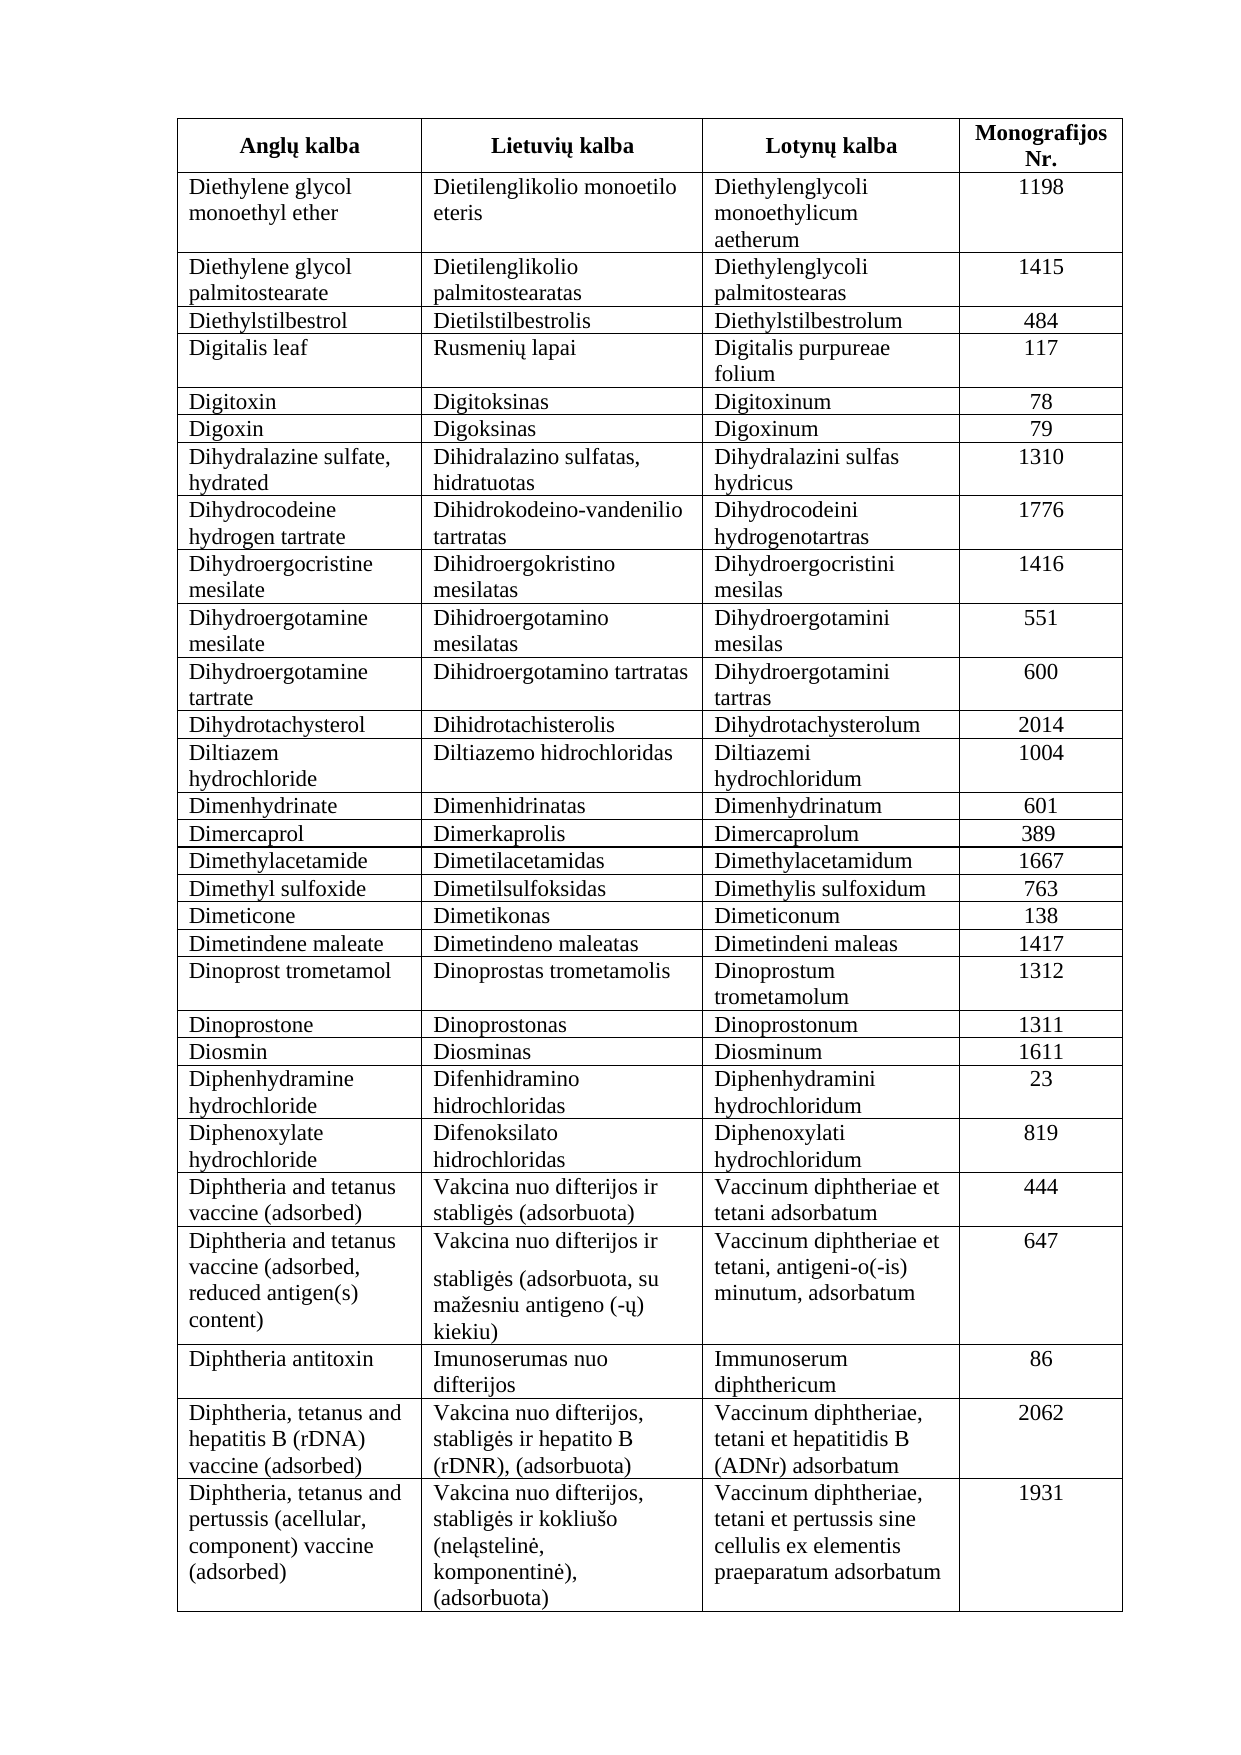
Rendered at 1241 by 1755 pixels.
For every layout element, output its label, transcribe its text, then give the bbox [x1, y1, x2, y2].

table_cell Diltiazemo hidrochloridas [422, 739, 702, 792]
table_cell Vaccinum diphtheriae et tetani adsorbatum [703, 1173, 959, 1226]
table_cell Diphtheria antitoxin [178, 1345, 421, 1398]
table_cell Dihydralazini sulfas hydricus [703, 443, 959, 495]
table_cell Vakcina nuo difterijos ir stabligės (adsorbuota) [422, 1173, 702, 1226]
table_cell 601 [960, 793, 1122, 819]
table_cell 2014 [960, 711, 1122, 738]
table_cell Diethylstilbestrol [178, 307, 421, 333]
table_cell Diethylstilbestrolum [703, 307, 959, 333]
table_cell Imunoserumas nuo difterijos [422, 1345, 702, 1398]
table_cell Dimethylis sulfoxidum [703, 875, 959, 901]
table_cell Dihidrokodeino-vandenilio tartratas [422, 496, 702, 549]
table_cell Diphtheria and tetanus vaccine (adsorbed, reduced antigen(s) content) [178, 1227, 421, 1344]
table_cell Dimetindeno maleatas [422, 930, 702, 956]
table_cell Digoksinas [422, 415, 702, 442]
table_cell Dimethylacetamide [178, 848, 421, 874]
table_cell 1667 [960, 848, 1122, 874]
table_cell 2062 [960, 1399, 1122, 1478]
table_cell Diphenhydramine hydrochloride [178, 1066, 421, 1118]
table_cell 78 [960, 388, 1122, 414]
table_cell Diphtheria and tetanus vaccine (adsorbed) [178, 1173, 421, 1226]
table_cell Dimenhidrinatas [422, 793, 702, 819]
table_cell Dihidroergotamino tartratas [422, 658, 702, 710]
table_cell Dimethyl sulfoxide [178, 875, 421, 901]
table_header Lietuvių kalba [422, 119, 702, 172]
table_cell Diethylene glycol palmitostearate [178, 253, 421, 306]
table_cell 138 [960, 902, 1122, 928]
table_cell Dinoprost trometamol [178, 957, 421, 1010]
table_cell Diosmin [178, 1038, 421, 1064]
table_cell Dimetilacetamidas [422, 848, 702, 874]
table_cell Vaccinum diphtheriae, tetani et hepatitidis B (ADNr) adsorbatum [703, 1399, 959, 1478]
table_cell 1312 [960, 957, 1122, 1010]
table_cell Diphenhydramini hydrochloridum [703, 1066, 959, 1118]
table_cell Dihidroergokristino mesilatas [422, 550, 702, 603]
table_cell Vakcina nuo difterijos ir stabligės (adsorbuota, su mažesniu antigeno (-ų) kiekiu) [422, 1227, 702, 1344]
table_cell Dinoprostone [178, 1011, 421, 1037]
table_cell Diltiazem hydrochloride [178, 739, 421, 792]
table_cell Dihidrotachisterolis [422, 711, 702, 738]
table_cell Dinoprostum trometamolum [703, 957, 959, 1010]
table_cell Dimenhydrinate [178, 793, 421, 819]
table_cell Diphtheria, tetanus and pertussis (acellular, component) vaccine (adsorbed) [178, 1479, 421, 1611]
table_cell Dimetikonas [422, 902, 702, 928]
table_cell 23 [960, 1066, 1122, 1118]
table_cell Dihydrocodeine hydrogen tartrate [178, 496, 421, 549]
table_cell Dihydroergotamine mesilate [178, 604, 421, 657]
table_cell Digitoxinum [703, 388, 959, 414]
table_cell 1611 [960, 1038, 1122, 1064]
table_cell 117 [960, 334, 1122, 387]
table_cell Difenoksilato hidrochloridas [422, 1119, 702, 1172]
table_header Anglų kalba [178, 119, 421, 172]
table_cell 1931 [960, 1479, 1122, 1611]
table_cell Dinoprostonas [422, 1011, 702, 1037]
table_cell Dimetindene maleate [178, 930, 421, 956]
table_cell 1415 [960, 253, 1122, 306]
table_cell Dihydroergotamini tartras [703, 658, 959, 710]
table_cell Rusmenių lapai [422, 334, 702, 387]
table_cell Diethylene glycol monoethyl ether [178, 173, 421, 252]
table_cell Dihydroergotamine tartrate [178, 658, 421, 710]
table_cell Diosminas [422, 1038, 702, 1064]
table_cell 1417 [960, 930, 1122, 956]
table_cell 1776 [960, 496, 1122, 549]
table_cell 79 [960, 415, 1122, 442]
table_cell Diphenoxylate hydrochloride [178, 1119, 421, 1172]
table_cell 444 [960, 1173, 1122, 1226]
table_cell 1311 [960, 1011, 1122, 1037]
table_cell Dinoprostas trometamolis [422, 957, 702, 1010]
table_cell Dietilstilbestrolis [422, 307, 702, 333]
table_cell Dihydrotachysterolum [703, 711, 959, 738]
table_cell 647 [960, 1227, 1122, 1344]
table_cell Digoxinum [703, 415, 959, 442]
table_cell Digitalis purpureae folium [703, 334, 959, 387]
table_cell Dimeticonum [703, 902, 959, 928]
table_cell 819 [960, 1119, 1122, 1172]
table_cell Immunoserum diphthericum [703, 1345, 959, 1398]
table_cell Diosminum [703, 1038, 959, 1064]
table_cell Dimeticone [178, 902, 421, 928]
table_header Lotynų kalba [703, 119, 959, 172]
table_cell Dihydrocodeini hydrogenotartras [703, 496, 959, 549]
table_cell Diphenoxylati hydrochloridum [703, 1119, 959, 1172]
table_cell Dietilenglikolio monoetilo eteris [422, 173, 702, 252]
table_cell 551 [960, 604, 1122, 657]
table_cell Dimercaprol [178, 820, 421, 846]
table_cell Dihydroergotamini mesilas [703, 604, 959, 657]
table_cell Dihydralazine sulfate, hydrated [178, 443, 421, 495]
table_cell Vakcina nuo difterijos, stabligės ir hepatito B (rDNR), (adsorbuota) [422, 1399, 702, 1478]
table_cell Vaccinum diphtheriae et tetani, antigeni-o(-is) minutum, adsorbatum [703, 1227, 959, 1344]
table_cell Dimetindeni maleas [703, 930, 959, 956]
table_cell Digoxin [178, 415, 421, 442]
table_cell Dihydroergocristini mesilas [703, 550, 959, 603]
table_cell 763 [960, 875, 1122, 901]
table_cell Dihidralazino sulfatas, hidratuotas [422, 443, 702, 495]
table_cell Dimercaprolum [703, 820, 959, 846]
table_cell Vaccinum diphtheriae, tetani et pertussis sine cellulis ex elementis praeparatum adsorbatum [703, 1479, 959, 1611]
table_cell 389 [960, 820, 1122, 846]
table_cell Dihidroergotamino mesilatas [422, 604, 702, 657]
table_cell 600 [960, 658, 1122, 710]
table_cell 1416 [960, 550, 1122, 603]
table_cell Digitalis leaf [178, 334, 421, 387]
table_cell Digitoxin [178, 388, 421, 414]
table_cell 1198 [960, 173, 1122, 252]
table_cell Diphtheria, tetanus and hepatitis B (rDNA) vaccine (adsorbed) [178, 1399, 421, 1478]
table_cell Dihydrotachysterol [178, 711, 421, 738]
table_header Monografijos Nr. [960, 119, 1122, 172]
table_cell Dimetilsulfoksidas [422, 875, 702, 901]
table_cell Diltiazemi hydrochloridum [703, 739, 959, 792]
table_cell 484 [960, 307, 1122, 333]
table_cell Difenhidramino hidrochloridas [422, 1066, 702, 1118]
table_cell Vakcina nuo difterijos, stabligės ir kokliušo (neląstelinė, komponentinė), (adsorbuota) [422, 1479, 702, 1611]
table_cell Dimethylacetamidum [703, 848, 959, 874]
table_cell Dietilenglikolio palmitostearatas [422, 253, 702, 306]
table_cell 1004 [960, 739, 1122, 792]
table_cell Dinoprostonum [703, 1011, 959, 1037]
table_cell Dihydroergocristine mesilate [178, 550, 421, 603]
table_cell Digitoksinas [422, 388, 702, 414]
table_cell Dimenhydrinatum [703, 793, 959, 819]
table_cell Diethylenglycoli palmitostearas [703, 253, 959, 306]
table_cell 1310 [960, 443, 1122, 495]
table_cell Dimerkaprolis [422, 820, 702, 846]
table_cell 86 [960, 1345, 1122, 1398]
table_cell Diethylenglycoli monoethylicum aetherum [703, 173, 959, 252]
